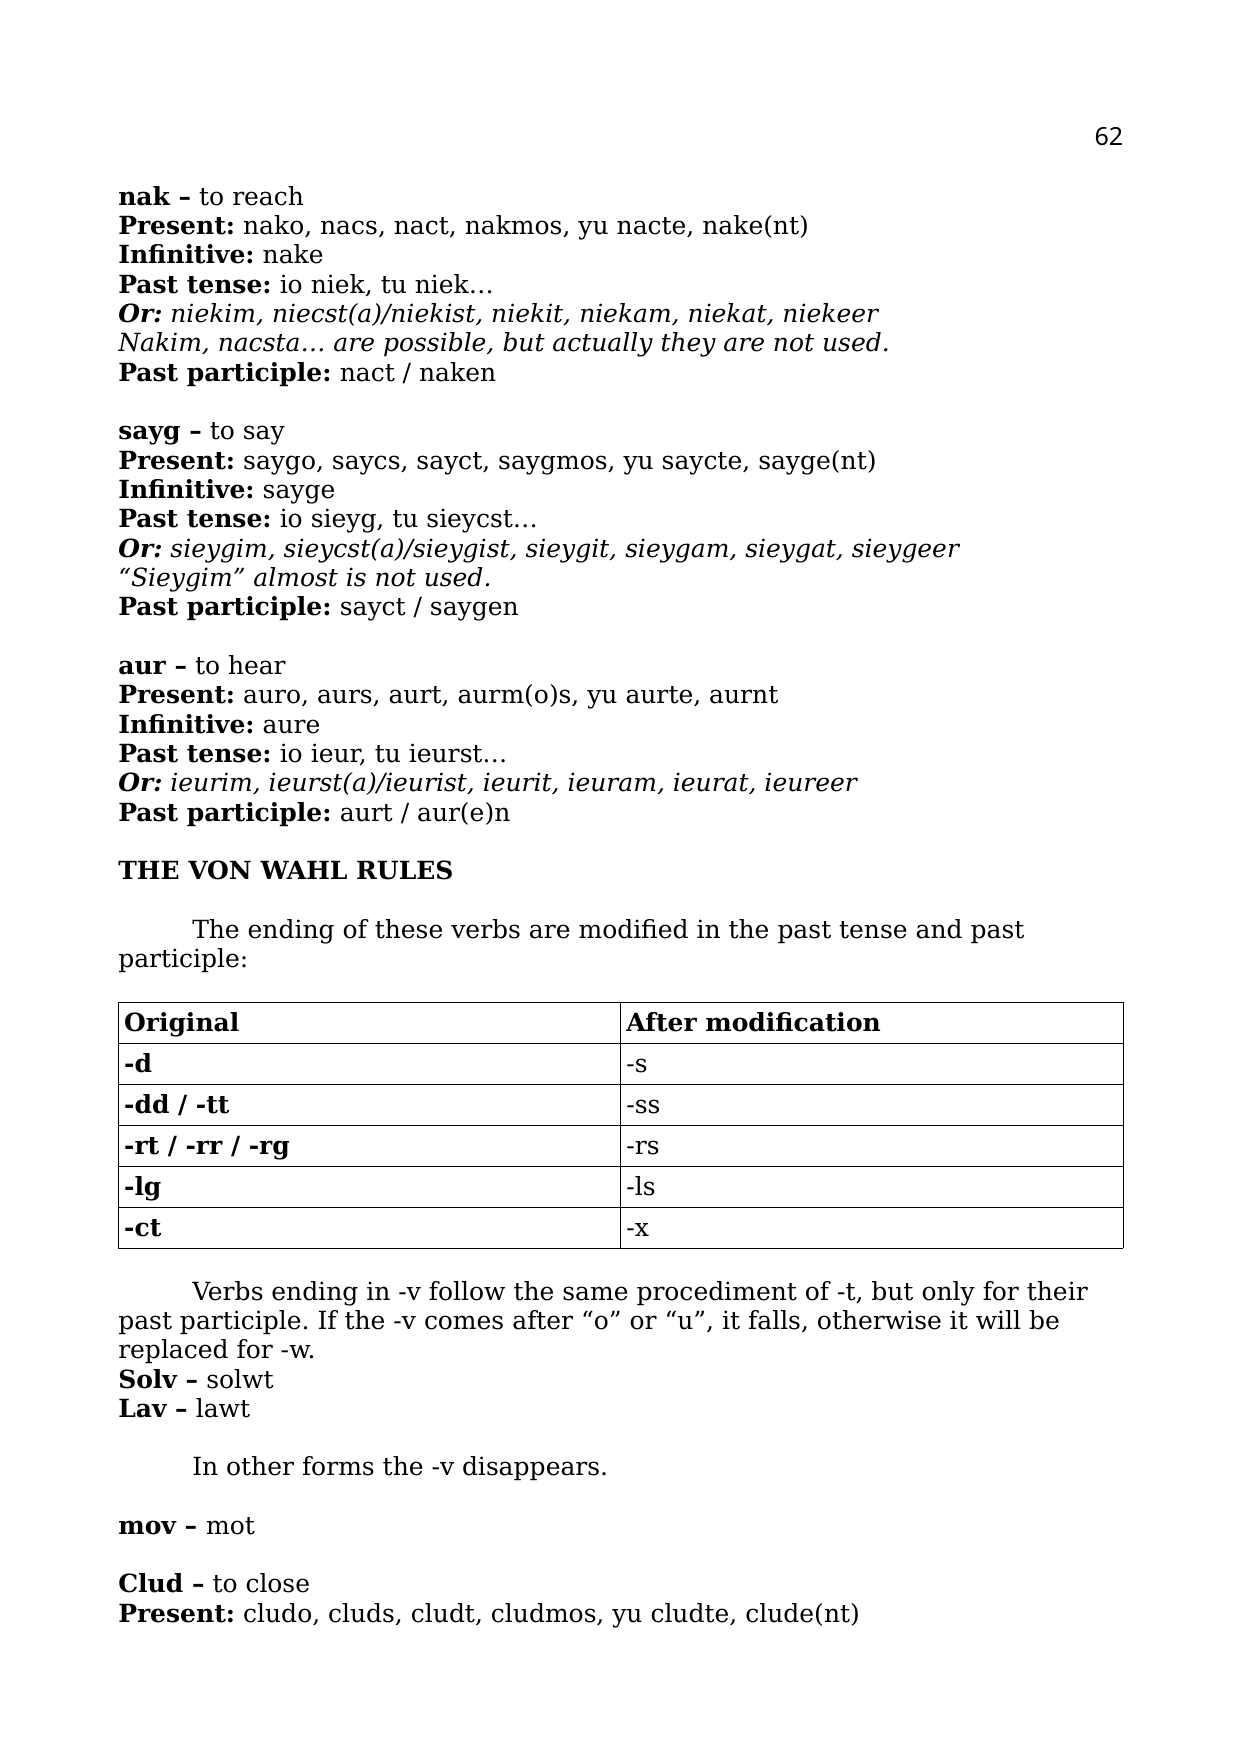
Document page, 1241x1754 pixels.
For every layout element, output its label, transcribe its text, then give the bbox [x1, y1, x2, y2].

text Or: niekim, niecst(a)/niekist, niekit, niekam, niekat, niekeer [118, 299, 1123, 328]
text Present: nako, nacs, nact, nakmos, yu nacte, nake(nt) [118, 211, 1123, 240]
text Verbs ending in -v follow the same procediment of -t, but only for their past participle. If the -v comes after “o” or “u”, it falls, otherwise it will be replaced for -w. [118, 1277, 1123, 1365]
text Lav – lawt [118, 1394, 1123, 1423]
text In other forms the -v disappears. [118, 1453, 1123, 1482]
text Past tense: io sieyg, tu sieycst… [118, 504, 1123, 534]
text Or: ieurim, ieurst(a)/ieurist, ieurit, ieuram, ieurat, ieureer [118, 768, 1123, 798]
text Past participle: sayct / saygen [118, 592, 1123, 622]
text Past tense: io ieur, tu ieurst… [118, 739, 1123, 768]
table_cell -ct [119, 1208, 620, 1248]
table_cell -d [119, 1044, 620, 1084]
table_cell -dd / -tt [119, 1085, 620, 1125]
text nak – to reach [118, 182, 1123, 211]
table_cell -s [621, 1044, 1123, 1084]
table_cell -rs [621, 1126, 1123, 1166]
text aur – to hear [118, 651, 1123, 680]
text mov – mot [118, 1511, 1123, 1540]
table_cell -x [621, 1208, 1123, 1248]
text Clud – to close [118, 1569, 1123, 1599]
table_cell -rt / -rr / -rg [119, 1126, 620, 1166]
text The ending of these verbs are modified in the past tense and past participle: [118, 915, 1123, 973]
text “Sieygim” almost is not used. [118, 563, 1123, 592]
text Or: sieygim, sieycst(a)/sieygist, sieygit, sieygam, sieygat, sieygeer [118, 534, 1123, 563]
text Past participle: nact / naken [118, 358, 1123, 387]
text sayg – to say [118, 416, 1123, 446]
table_header After modification [621, 1003, 1123, 1043]
table_cell -ss [621, 1085, 1123, 1125]
table_header Original [119, 1003, 620, 1043]
text Nakim, nacsta… are possible, but actually they are not used. [118, 328, 1123, 358]
text Present: saygo, saycs, sayct, saygmos, yu saycte, sayge(nt) [118, 446, 1123, 475]
text Infinitive: sayge [118, 475, 1123, 504]
text Present: auro, aurs, aurt, aurm(o)s, yu aurte, aurnt [118, 680, 1123, 709]
table_cell -lg [119, 1167, 620, 1207]
text Solv – solwt [118, 1365, 1123, 1394]
text Past tense: io niek, tu niek… [118, 270, 1123, 299]
text Present: cludo, cluds, cludt, cludmos, yu cludte, clude(nt) [118, 1599, 1123, 1628]
text Infinitive: nake [118, 240, 1123, 270]
text Infinitive: aure [118, 709, 1123, 739]
text Past participle: aurt / aur(e)n [118, 798, 1123, 827]
table_cell -ls [621, 1167, 1123, 1207]
subtitle THE VON WAHL RULES [118, 856, 1123, 886]
